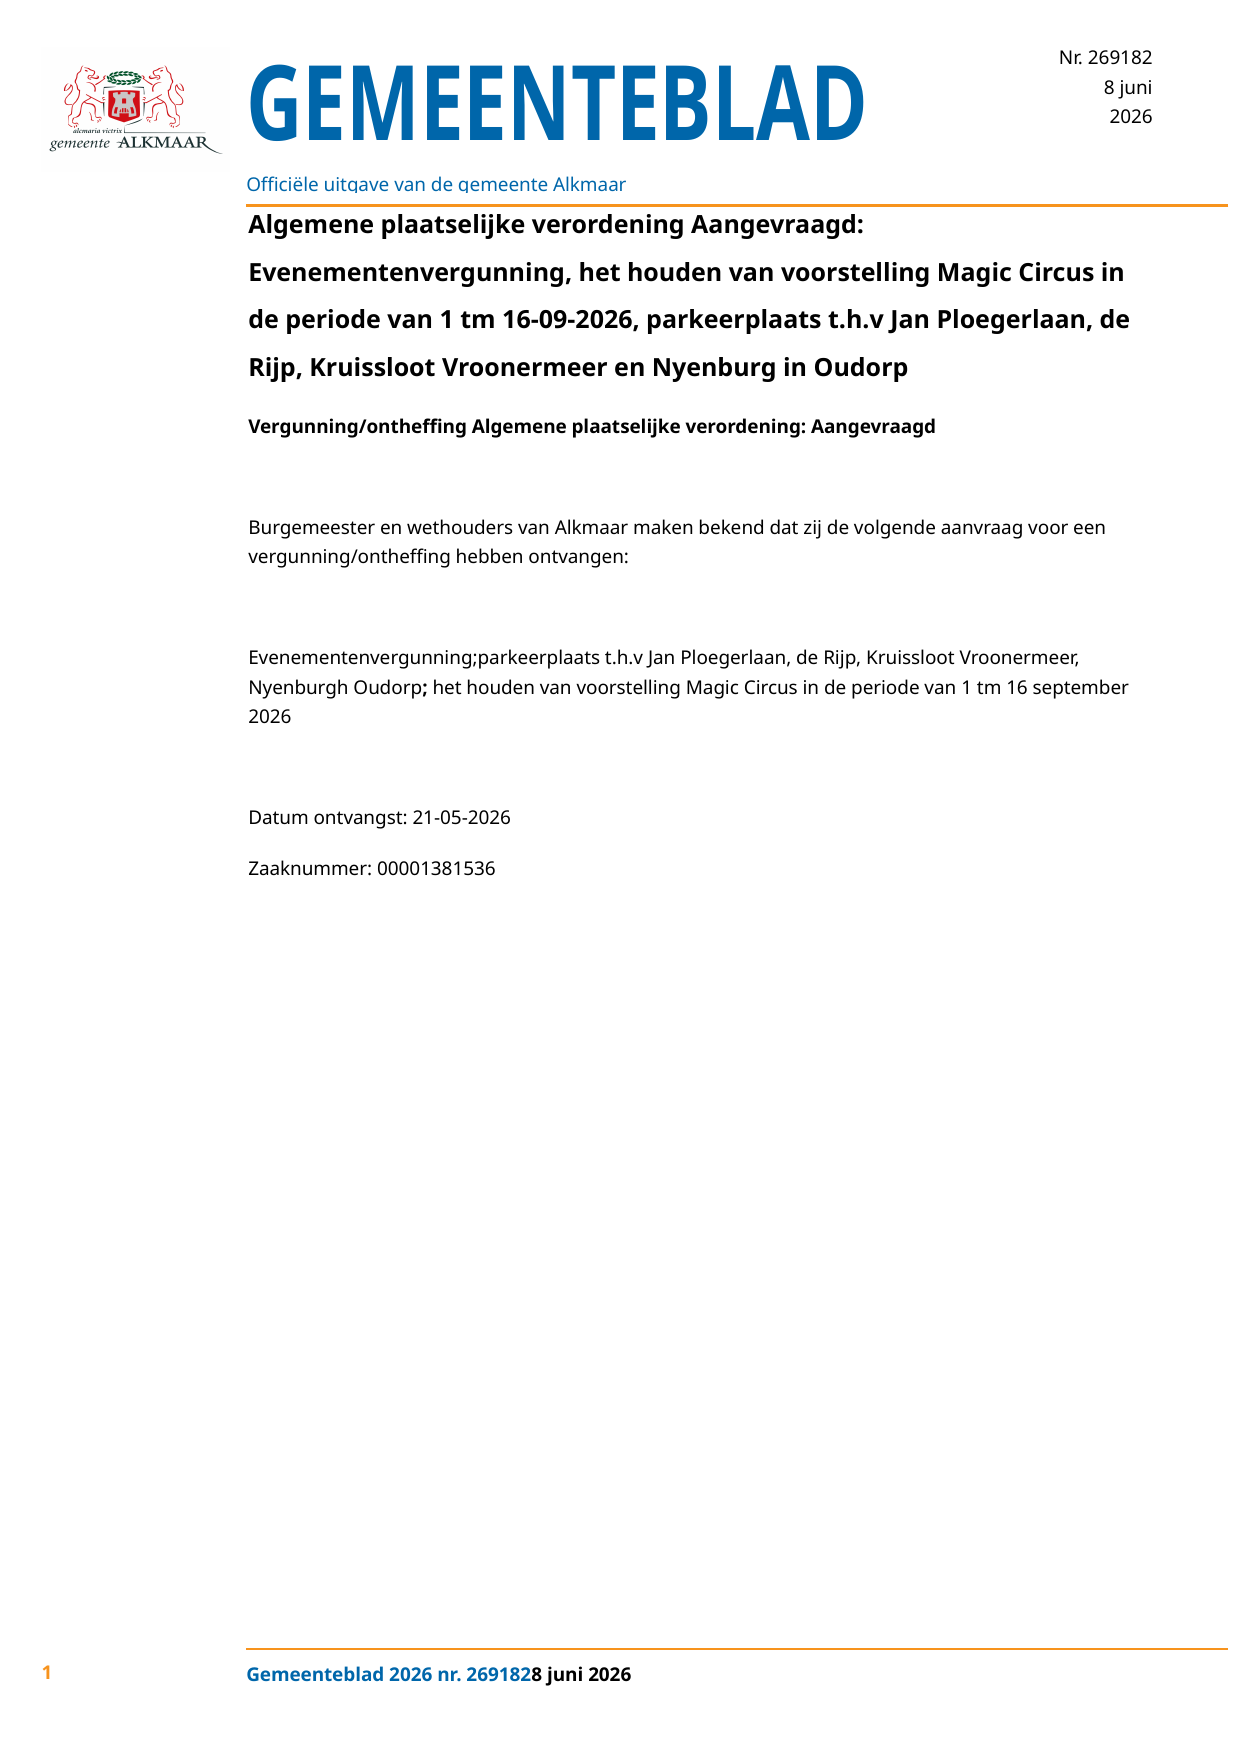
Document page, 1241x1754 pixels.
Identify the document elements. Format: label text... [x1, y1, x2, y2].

text Burgemeester en wethouders van Alkmaar maken bekend dat zij de volgende aanvraag voor een vergunning/ontheffing hebben ontvangen: [248, 514, 1152, 569]
text Zaaknummer: 00001381536 [248, 855, 1152, 881]
text Vergunning/ontheffing Algemene plaatselijke verordening: Aangevraagd [248, 413, 1152, 439]
picture [41, 47, 231, 172]
text Algemene plaatselijke verordening Aangevraagd: Evenementenvergunning, het houden van voorstelling Magic Circus in de periode van 1 tm 16-09-2026, parkeerplaats t.h.v Jan Ploegerlaan, de Rijp, Kruissloot Vroonermeer en Nyenburg in Oudorp [248, 207, 1152, 384]
text Evenementenvergunning;parkeerplaats t.h.v Jan Ploegerlaan, de Rijp, Kruissloot Vroonermeer, Nyenburgh Oudorp; het houden van voorstelling Magic Circus in de periode van 1 tm 16 september 2026 [248, 644, 1152, 729]
text Datum ontvangst: 21-05-2026 [248, 804, 1152, 830]
